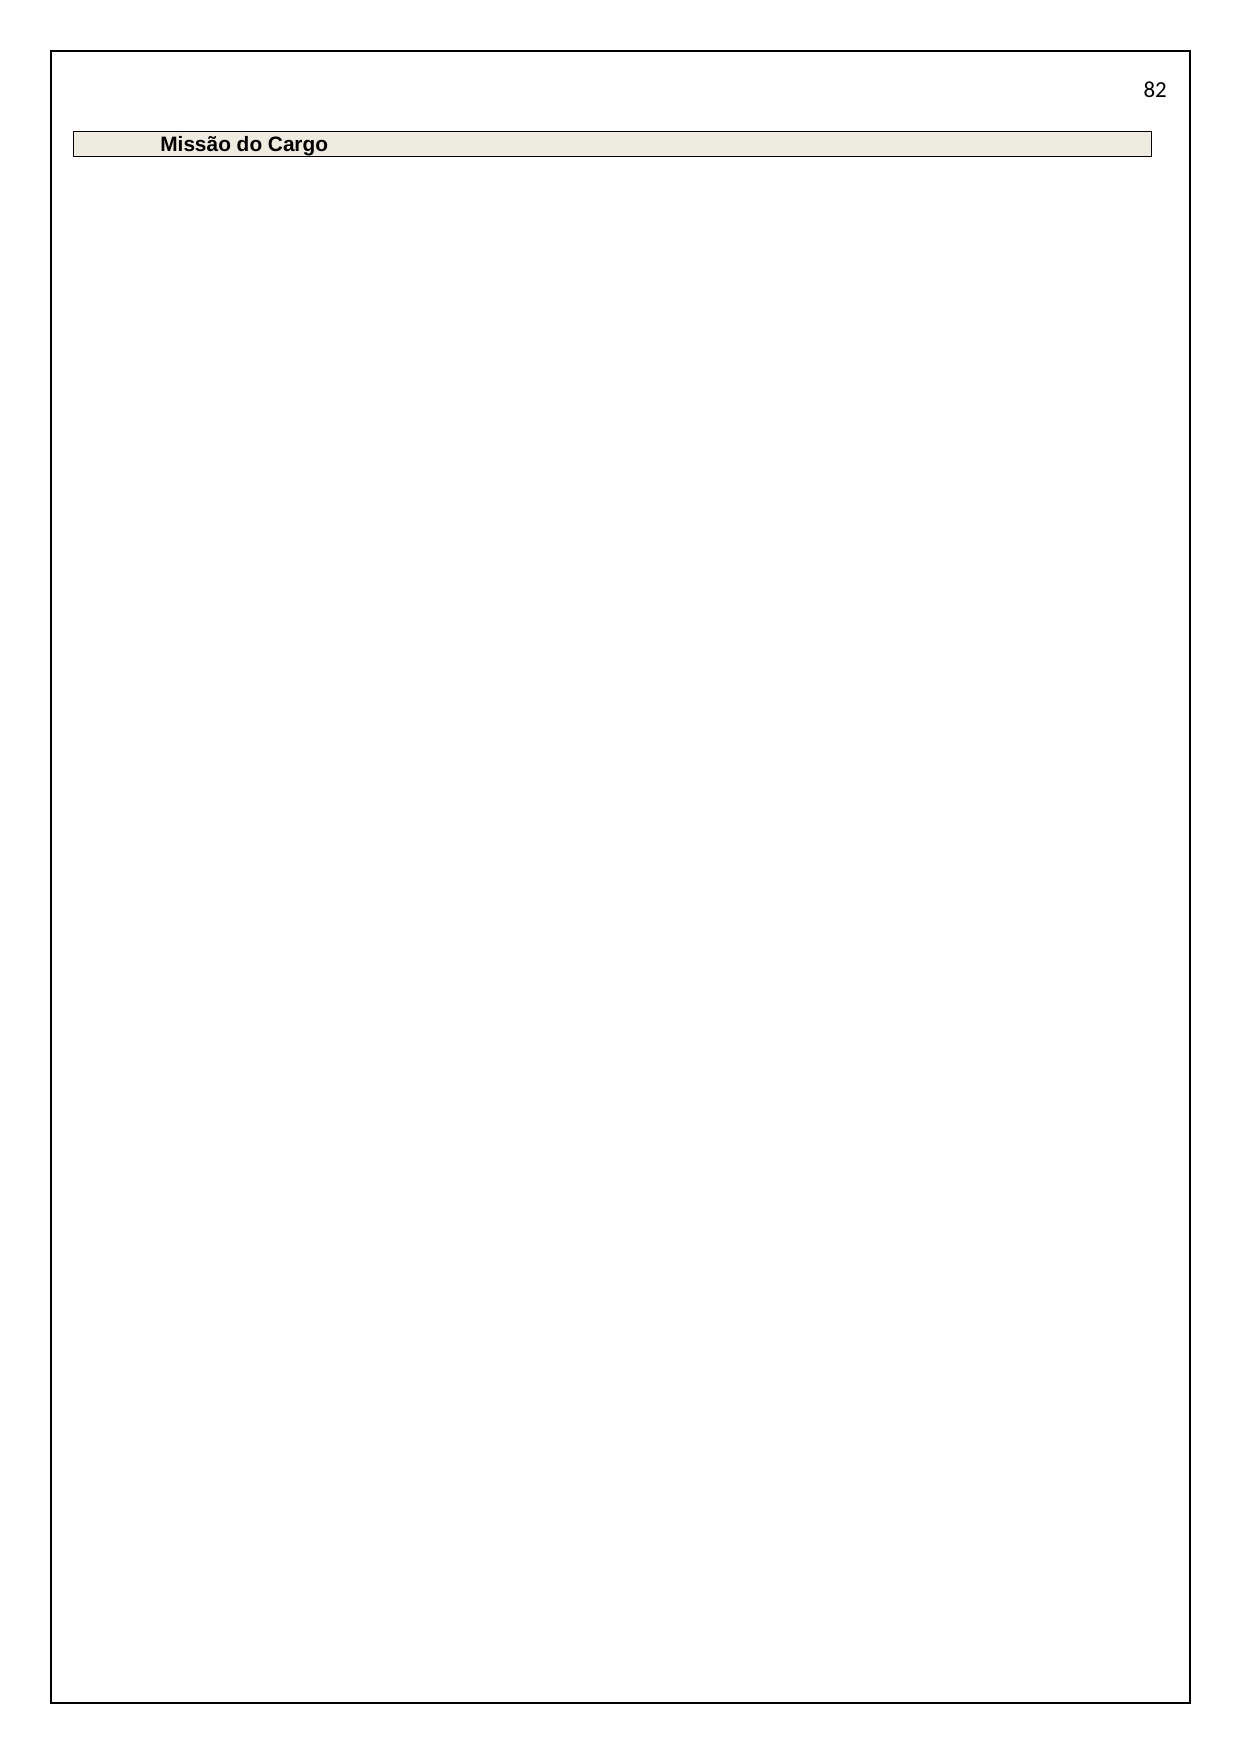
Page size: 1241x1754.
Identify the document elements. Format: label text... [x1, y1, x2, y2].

table_header Missão do Cargo [74, 132, 1151, 156]
